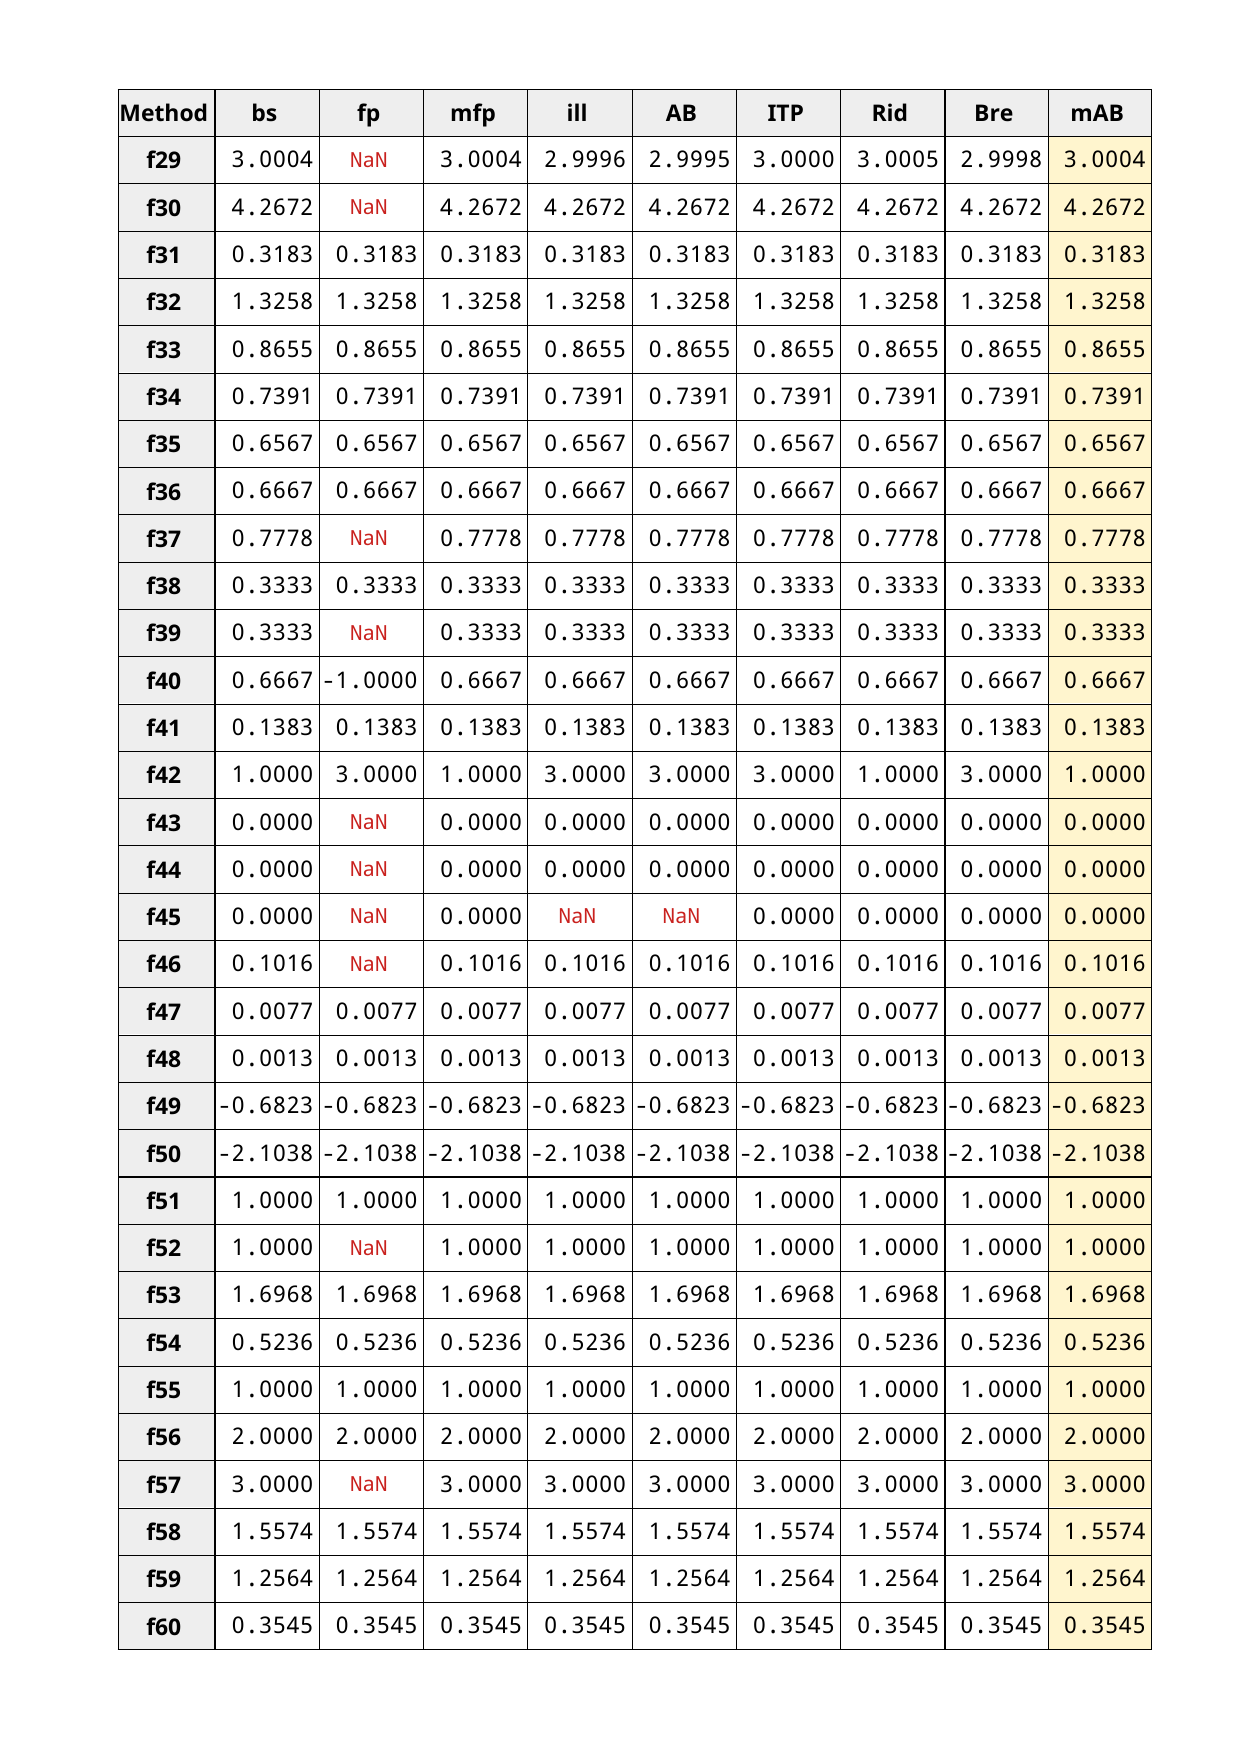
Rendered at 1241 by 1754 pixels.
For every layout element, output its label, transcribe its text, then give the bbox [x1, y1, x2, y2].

table_cell 0,6667 [737, 657, 840, 703]
table_cell f54 [119, 1319, 214, 1366]
table_cell 1,6968 [737, 1272, 840, 1318]
table_cell 0,0000 [1049, 846, 1151, 893]
table_cell 1,2564 [1049, 1556, 1151, 1602]
table_cell 0,6667 [424, 468, 527, 514]
table_cell 3,0000 [528, 752, 632, 798]
table_cell 2,0000 [216, 1414, 319, 1460]
table_cell -2,1038 [528, 1130, 632, 1176]
table_cell 1,2564 [946, 1556, 1048, 1602]
table_cell 1,5574 [1049, 1509, 1151, 1555]
table_cell 3,0000 [737, 137, 840, 183]
table_cell 0,6667 [633, 468, 736, 514]
table_cell 4,2672 [633, 184, 736, 231]
table_cell 0,3333 [216, 610, 319, 656]
table_cell 3,0000 [320, 752, 423, 798]
table_cell 1,6968 [424, 1272, 527, 1318]
table_cell 1,3258 [320, 279, 423, 325]
table_cell 0,7391 [528, 374, 632, 420]
table_cell -0,6823 [1049, 1083, 1151, 1129]
table_cell 0,0013 [946, 1036, 1048, 1082]
table_cell NaN [320, 515, 423, 562]
table_cell 0,6567 [946, 421, 1048, 467]
table_cell 1,3258 [1049, 279, 1151, 325]
table_cell 0,5236 [841, 1319, 944, 1366]
table_cell 1,3258 [424, 279, 527, 325]
table_cell 1,0000 [216, 1225, 319, 1271]
table_cell 0,0077 [424, 988, 527, 1034]
table_cell 2,0000 [841, 1414, 944, 1460]
table_cell 0,0077 [216, 988, 319, 1034]
table_cell -0,6823 [320, 1083, 423, 1129]
table_cell -2,1038 [841, 1130, 944, 1176]
table_cell 1,0000 [424, 752, 527, 798]
table_cell 0,5236 [528, 1319, 632, 1366]
table_cell 0,0000 [946, 799, 1048, 845]
table_cell 0,8655 [841, 326, 944, 372]
table_cell 0,0000 [946, 894, 1048, 940]
table_cell 0,0000 [633, 846, 736, 893]
table_cell 1,0000 [633, 1225, 736, 1271]
table_cell -2,1038 [216, 1130, 319, 1176]
table_cell 0,0000 [841, 799, 944, 845]
table_cell NaN [320, 610, 423, 656]
table_cell -0,6823 [946, 1083, 1048, 1129]
table_cell 3,0000 [737, 752, 840, 798]
table_cell 0,3183 [424, 232, 527, 278]
table_cell 0,7391 [633, 374, 736, 420]
table_cell -2,1038 [737, 1130, 840, 1176]
table_cell 3,0000 [633, 752, 736, 798]
table_cell 4,2672 [737, 184, 840, 231]
table_cell f53 [119, 1272, 214, 1318]
table_cell 0,0013 [528, 1036, 632, 1082]
table_cell 0,6667 [216, 468, 319, 514]
table_cell 4,2672 [216, 184, 319, 231]
table_cell 0,8655 [216, 326, 319, 372]
table_cell -1,0000 [320, 657, 423, 703]
table_cell 0,6567 [841, 421, 944, 467]
table_cell 2,0000 [320, 1414, 423, 1460]
table_cell 0,7391 [946, 374, 1048, 420]
table_cell f29 [119, 137, 214, 183]
table_cell f36 [119, 468, 214, 514]
table_cell f43 [119, 799, 214, 845]
table_cell 4,2672 [528, 184, 632, 231]
table_cell 0,3545 [320, 1603, 423, 1649]
table_cell 0,7778 [424, 515, 527, 562]
table_cell 1,0000 [216, 1367, 319, 1413]
table_cell 0,8655 [528, 326, 632, 372]
table_cell 0,0000 [528, 846, 632, 893]
table_cell 3,0000 [216, 1461, 319, 1507]
table_cell 2,9996 [528, 137, 632, 183]
table_cell 2,0000 [1049, 1414, 1151, 1460]
table_cell 1,5574 [528, 1509, 632, 1555]
table_cell 0,0000 [1049, 799, 1151, 845]
table_cell 3,0000 [633, 1461, 736, 1507]
table_cell 0,3545 [528, 1603, 632, 1649]
table_cell 0,3333 [528, 610, 632, 656]
table_cell 1,0000 [424, 1225, 527, 1271]
table_cell 0,0000 [424, 846, 527, 893]
table_cell 4,2672 [424, 184, 527, 231]
table_cell 0,6567 [528, 421, 632, 467]
table_cell 0,3333 [528, 563, 632, 609]
table_cell 0,1383 [320, 705, 423, 751]
table_cell 1,3258 [946, 279, 1048, 325]
table_cell 0,5236 [216, 1319, 319, 1366]
table_cell 1,6968 [841, 1272, 944, 1318]
table_cell 1,0000 [424, 1367, 527, 1413]
table_cell 0,6667 [1049, 657, 1151, 703]
table_header Method [119, 90, 214, 136]
table_cell 0,3183 [633, 232, 736, 278]
table_cell 0,5236 [320, 1319, 423, 1366]
table_cell 0,7778 [737, 515, 840, 562]
table_cell 0,8655 [424, 326, 527, 372]
table_cell 0,3333 [946, 563, 1048, 609]
table_cell 0,3183 [841, 232, 944, 278]
table_header mfp [424, 90, 527, 136]
table_cell 1,2564 [528, 1556, 632, 1602]
table_cell f60 [119, 1603, 214, 1649]
table_cell f48 [119, 1036, 214, 1082]
table_cell 0,3545 [1049, 1603, 1151, 1649]
table_cell NaN [633, 894, 736, 940]
table_cell 0,6667 [528, 657, 632, 703]
table_cell 0,0000 [633, 799, 736, 845]
table_cell 1,0000 [737, 1225, 840, 1271]
table_cell 0,6667 [841, 657, 944, 703]
table_cell 3,0000 [946, 752, 1048, 798]
table_cell 0,7391 [424, 374, 527, 420]
table_cell 0,6567 [1049, 421, 1151, 467]
table_cell f46 [119, 941, 214, 987]
table_cell 1,3258 [841, 279, 944, 325]
table_header Bre [946, 90, 1048, 136]
table_cell 0,0077 [320, 988, 423, 1034]
table_cell 0,8655 [737, 326, 840, 372]
table_cell 0,5236 [946, 1319, 1048, 1366]
table_cell 1,3258 [216, 279, 319, 325]
table_cell 0,7778 [528, 515, 632, 562]
table_cell 0,6667 [737, 468, 840, 514]
table_cell NaN [320, 846, 423, 893]
table_cell f41 [119, 705, 214, 751]
table_cell f32 [119, 279, 214, 325]
table_cell 1,6968 [320, 1272, 423, 1318]
table_cell 1,0000 [1049, 1178, 1151, 1224]
table_cell 0,1383 [424, 705, 527, 751]
table_cell f56 [119, 1414, 214, 1460]
table_cell 0,8655 [1049, 326, 1151, 372]
table_cell 0,1016 [1049, 941, 1151, 987]
table_cell f50 [119, 1130, 214, 1176]
table_cell 1,0000 [737, 1178, 840, 1224]
table_cell 0,3545 [216, 1603, 319, 1649]
table_cell 2,9998 [946, 137, 1048, 183]
table_cell 0,7391 [841, 374, 944, 420]
table_cell 0,3545 [424, 1603, 527, 1649]
table_cell 0,0000 [841, 846, 944, 893]
table_cell 0,3545 [946, 1603, 1048, 1649]
table_cell 0,7391 [216, 374, 319, 420]
table_cell 0,0000 [216, 894, 319, 940]
table_cell 0,6567 [320, 421, 423, 467]
table_cell 0,6667 [424, 657, 527, 703]
table_cell 0,1016 [528, 941, 632, 987]
table_cell 3,0000 [737, 1461, 840, 1507]
table_cell 1,0000 [633, 1367, 736, 1413]
table_cell 0,1016 [737, 941, 840, 987]
table_cell 0,3545 [841, 1603, 944, 1649]
table_cell 0,0000 [216, 846, 319, 893]
table_cell 0,1383 [216, 705, 319, 751]
table_cell 4,2672 [841, 184, 944, 231]
table_cell 1,0000 [320, 1178, 423, 1224]
table_cell 0,0000 [737, 894, 840, 940]
table_cell 1,0000 [841, 1367, 944, 1413]
table_cell 1,3258 [633, 279, 736, 325]
table_cell f57 [119, 1461, 214, 1507]
table_cell 3,0004 [216, 137, 319, 183]
table_cell 0,0000 [1049, 894, 1151, 940]
table_cell -2,1038 [946, 1130, 1048, 1176]
table_cell f34 [119, 374, 214, 420]
table_cell 0,0000 [737, 799, 840, 845]
table_cell 0,0000 [424, 799, 527, 845]
table_cell 0,3333 [1049, 610, 1151, 656]
table_cell 1,0000 [528, 1367, 632, 1413]
table_cell 1,6968 [946, 1272, 1048, 1318]
table_cell 0,1383 [1049, 705, 1151, 751]
table_cell 0,1383 [946, 705, 1048, 751]
table_cell 0,3333 [946, 610, 1048, 656]
table_cell 0,0077 [1049, 988, 1151, 1034]
table_cell 1,6968 [528, 1272, 632, 1318]
table_cell 3,0005 [841, 137, 944, 183]
table_cell 1,5574 [946, 1509, 1048, 1555]
table_cell 1,5574 [633, 1509, 736, 1555]
table_header ITP [737, 90, 840, 136]
table_cell 1,6968 [633, 1272, 736, 1318]
table_cell 0,0013 [1049, 1036, 1151, 1082]
table_cell 0,3333 [424, 610, 527, 656]
table_cell f51 [119, 1178, 214, 1224]
table_cell 0,5236 [633, 1319, 736, 1366]
table_cell 0,6667 [946, 468, 1048, 514]
table_cell f58 [119, 1509, 214, 1555]
table_cell 1,0000 [946, 1178, 1048, 1224]
table_cell 0,0013 [737, 1036, 840, 1082]
table_cell 1,0000 [1049, 1225, 1151, 1271]
table_cell 0,0077 [946, 988, 1048, 1034]
table_cell 0,6567 [424, 421, 527, 467]
table_cell -2,1038 [633, 1130, 736, 1176]
table_cell 0,1016 [424, 941, 527, 987]
table_cell NaN [320, 184, 423, 231]
table_cell f55 [119, 1367, 214, 1413]
table_cell 3,0004 [1049, 137, 1151, 183]
table_cell 3,0000 [946, 1461, 1048, 1507]
table_cell 0,8655 [633, 326, 736, 372]
table_cell 0,6667 [528, 468, 632, 514]
table_cell NaN [320, 1461, 423, 1507]
table_cell f47 [119, 988, 214, 1034]
table_cell f45 [119, 894, 214, 940]
table_cell 1,2564 [216, 1556, 319, 1602]
table_cell 0,6667 [841, 468, 944, 514]
table_cell 1,5574 [320, 1509, 423, 1555]
table_cell 1,5574 [216, 1509, 319, 1555]
table_cell 0,3333 [1049, 563, 1151, 609]
table_cell -0,6823 [633, 1083, 736, 1129]
table_cell 3,0000 [841, 1461, 944, 1507]
table_cell 0,6667 [633, 657, 736, 703]
table_cell f33 [119, 326, 214, 372]
table_cell f35 [119, 421, 214, 467]
table_cell 0,3545 [737, 1603, 840, 1649]
table_cell 0,3183 [737, 232, 840, 278]
table_cell 0,3333 [737, 610, 840, 656]
table_cell 2,0000 [737, 1414, 840, 1460]
table_cell 0,0077 [737, 988, 840, 1034]
table_cell 0,5236 [424, 1319, 527, 1366]
table_cell 0,6667 [216, 657, 319, 703]
table_cell 3,0000 [1049, 1461, 1151, 1507]
table_cell 1,0000 [528, 1178, 632, 1224]
table_cell f31 [119, 232, 214, 278]
table_cell NaN [528, 894, 632, 940]
table_cell 2,0000 [528, 1414, 632, 1460]
table_cell 0,0077 [841, 988, 944, 1034]
table_cell 0,3183 [320, 232, 423, 278]
table_cell 1,0000 [1049, 1367, 1151, 1413]
table_cell 1,0000 [528, 1225, 632, 1271]
table_cell 0,0077 [528, 988, 632, 1034]
table_cell 0,1016 [946, 941, 1048, 987]
table_cell 0,0013 [633, 1036, 736, 1082]
table_cell 0,0000 [841, 894, 944, 940]
table_cell -2,1038 [320, 1130, 423, 1176]
table_cell -2,1038 [1049, 1130, 1151, 1176]
table_cell 0,3333 [633, 610, 736, 656]
table_cell 0,7778 [633, 515, 736, 562]
table_header ill [528, 90, 632, 136]
table_cell 0,3183 [1049, 232, 1151, 278]
table_cell 2,9995 [633, 137, 736, 183]
table_cell 0,0000 [424, 894, 527, 940]
table_cell 1,3258 [528, 279, 632, 325]
table_header mAB [1049, 90, 1151, 136]
table_cell 0,0077 [633, 988, 736, 1034]
table_cell 0,3333 [320, 563, 423, 609]
table_header AB [633, 90, 736, 136]
table_cell 0,0000 [737, 846, 840, 893]
table_cell 0,3183 [216, 232, 319, 278]
table_cell 0,5236 [1049, 1319, 1151, 1366]
table_cell 0,5236 [737, 1319, 840, 1366]
table_cell f49 [119, 1083, 214, 1129]
table_cell 0,6667 [946, 657, 1048, 703]
table_cell 1,0000 [946, 1367, 1048, 1413]
table_cell 0,3333 [841, 563, 944, 609]
table_cell 0,8655 [946, 326, 1048, 372]
table_cell 1,5574 [737, 1509, 840, 1555]
table_cell 0,7778 [946, 515, 1048, 562]
table_cell f40 [119, 657, 214, 703]
table_cell 0,6667 [320, 468, 423, 514]
table_cell 1,0000 [841, 1225, 944, 1271]
table_cell 0,1383 [528, 705, 632, 751]
table_cell 1,3258 [737, 279, 840, 325]
table_cell 1,0000 [1049, 752, 1151, 798]
table_cell 0,1016 [841, 941, 944, 987]
table_cell 1,2564 [633, 1556, 736, 1602]
table_cell 1,0000 [737, 1367, 840, 1413]
table_cell 0,6567 [633, 421, 736, 467]
table_cell 0,0000 [216, 799, 319, 845]
table_cell 0,7391 [737, 374, 840, 420]
table_cell NaN [320, 799, 423, 845]
table_cell 1,2564 [424, 1556, 527, 1602]
table_cell 0,3333 [737, 563, 840, 609]
table_cell 1,0000 [841, 752, 944, 798]
table_cell 0,0013 [320, 1036, 423, 1082]
table_cell 1,0000 [946, 1225, 1048, 1271]
table_cell 1,5574 [424, 1509, 527, 1555]
table_cell -2,1038 [424, 1130, 527, 1176]
table_cell 3,0000 [528, 1461, 632, 1507]
table_cell NaN [320, 894, 423, 940]
table_cell NaN [320, 137, 423, 183]
table_cell 0,1016 [216, 941, 319, 987]
table_cell 0,8655 [320, 326, 423, 372]
table_cell 1,5574 [841, 1509, 944, 1555]
table_cell 0,6567 [216, 421, 319, 467]
table_cell 1,0000 [841, 1178, 944, 1224]
table_cell 0,0000 [528, 799, 632, 845]
table_header fp [320, 90, 423, 136]
table_cell 0,7778 [1049, 515, 1151, 562]
table_cell 0,3183 [528, 232, 632, 278]
table_cell -0,6823 [216, 1083, 319, 1129]
table_cell 4,2672 [1049, 184, 1151, 231]
table_cell 0,1016 [633, 941, 736, 987]
table_cell 0,3545 [633, 1603, 736, 1649]
table_cell 0,6567 [737, 421, 840, 467]
table_cell f39 [119, 610, 214, 656]
table_cell 1,0000 [320, 1367, 423, 1413]
table_cell 0,3183 [946, 232, 1048, 278]
table_cell 0,7391 [320, 374, 423, 420]
table_cell 1,0000 [633, 1178, 736, 1224]
table_cell 0,0013 [424, 1036, 527, 1082]
table_cell 1,6968 [1049, 1272, 1151, 1318]
table_cell 0,7391 [1049, 374, 1151, 420]
table_cell f42 [119, 752, 214, 798]
table_cell 0,0013 [841, 1036, 944, 1082]
table_cell 0,1383 [737, 705, 840, 751]
table_cell 1,2564 [320, 1556, 423, 1602]
table_cell f30 [119, 184, 214, 231]
table_cell -0,6823 [424, 1083, 527, 1129]
table_cell 0,7778 [216, 515, 319, 562]
table_cell 0,3333 [841, 610, 944, 656]
table_cell 1,0000 [424, 1178, 527, 1224]
table_cell NaN [320, 941, 423, 987]
table_cell f38 [119, 563, 214, 609]
table_cell 1,0000 [216, 752, 319, 798]
table_cell 1,6968 [216, 1272, 319, 1318]
table_cell -0,6823 [528, 1083, 632, 1129]
table_cell NaN [320, 1225, 423, 1271]
table_cell 2,0000 [946, 1414, 1048, 1460]
table_cell 0,7778 [841, 515, 944, 562]
table_cell 0,1383 [841, 705, 944, 751]
table_cell f59 [119, 1556, 214, 1602]
table_cell 1,2564 [841, 1556, 944, 1602]
table_header Rid [841, 90, 944, 136]
table_cell 1,0000 [216, 1178, 319, 1224]
table_cell 2,0000 [633, 1414, 736, 1460]
table_cell -0,6823 [737, 1083, 840, 1129]
table_cell 3,0000 [424, 1461, 527, 1507]
table_cell 0,3333 [633, 563, 736, 609]
table_cell 0,0013 [216, 1036, 319, 1082]
table_cell 3,0004 [424, 137, 527, 183]
table_cell -0,6823 [841, 1083, 944, 1129]
table_cell f52 [119, 1225, 214, 1271]
table_cell 0,3333 [216, 563, 319, 609]
table_cell 0,3333 [424, 563, 527, 609]
table_cell 1,2564 [737, 1556, 840, 1602]
table_header bs [216, 90, 319, 136]
table_cell 2,0000 [424, 1414, 527, 1460]
table_cell f37 [119, 515, 214, 562]
table_cell 0,1383 [633, 705, 736, 751]
table_cell 0,0000 [946, 846, 1048, 893]
table_cell 4,2672 [946, 184, 1048, 231]
table_cell 0,6667 [1049, 468, 1151, 514]
table_cell f44 [119, 846, 214, 893]
